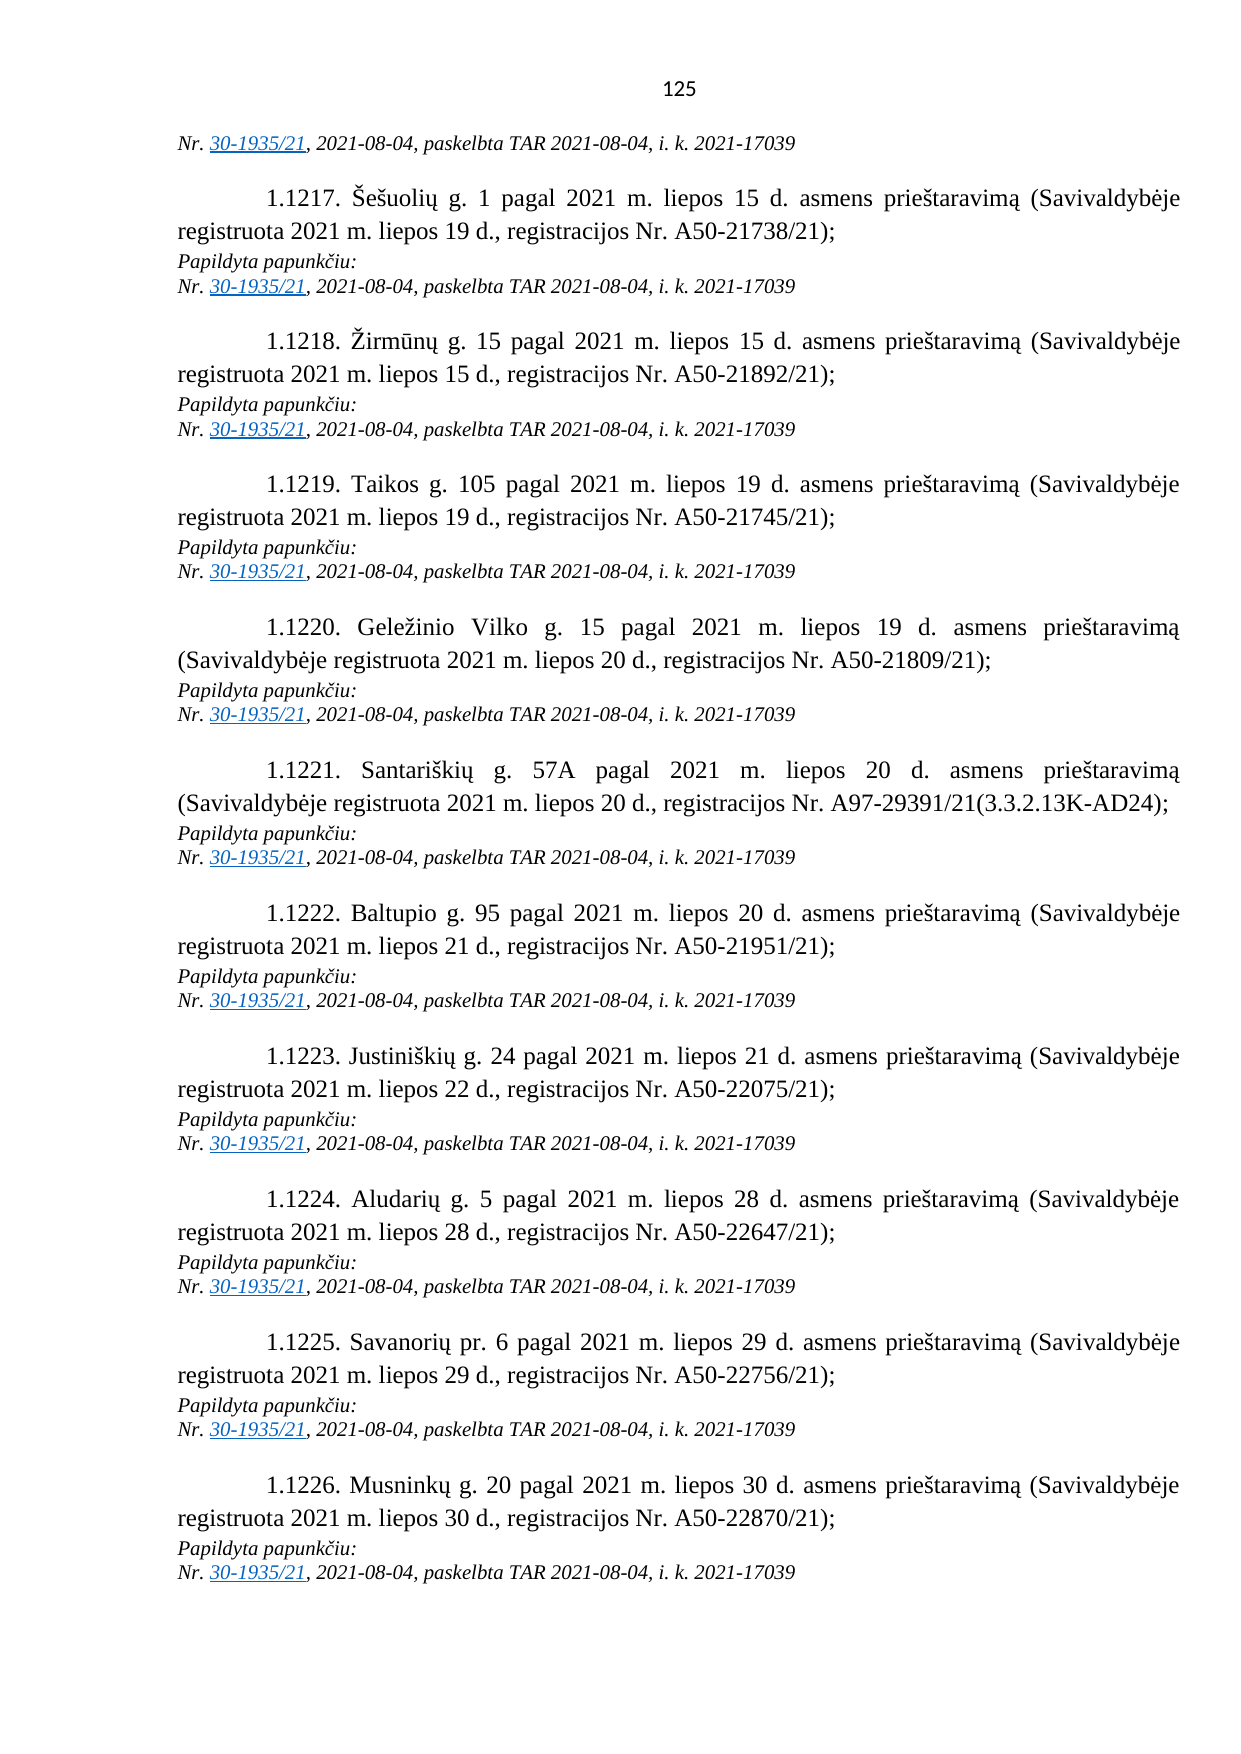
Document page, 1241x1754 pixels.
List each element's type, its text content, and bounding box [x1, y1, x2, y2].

text Papildyta papunkčiu: [177, 1107, 1181, 1131]
text 1.1224. Aludarių g. 5 pagal 2021 m. liepos 28 d. asmens prieštaravimą (Savivaldybėje registruota 2021 m. liepos 28 d., registracijos Nr. A50-22647/21); [177, 1184, 1181, 1246]
text 1.1222. Baltupio g. 95 pagal 2021 m. liepos 20 d. asmens prieštaravimą (Savivaldybėje registruota 2021 m. liepos 21 d., registracijos Nr. A50-21951/21); [177, 898, 1181, 960]
text 1.1217. Šešuolių g. 1 pagal 2021 m. liepos 15 d. asmens prieštaravimą (Savivaldybėje registruota 2021 m. liepos 19 d., registracijos Nr. A50-21738/21); [177, 183, 1181, 245]
text Nr. 30-1935/21, 2021-08-04, paskelbta TAR 2021-08-04, i. k. 2021-17039 [177, 988, 1181, 1012]
text Papildyta papunkčiu: [177, 1536, 1181, 1560]
text Papildyta papunkčiu: [177, 678, 1181, 702]
text Nr. 30-1935/21, 2021-08-04, paskelbta TAR 2021-08-04, i. k. 2021-17039 [177, 1417, 1181, 1441]
text Nr. 30-1935/21, 2021-08-04, paskelbta TAR 2021-08-04, i. k. 2021-17039 [177, 1274, 1181, 1298]
text Papildyta papunkčiu: [177, 249, 1181, 273]
text Nr. 30-1935/21, 2021-08-04, paskelbta TAR 2021-08-04, i. k. 2021-17039 [177, 845, 1181, 869]
text 1.1221. Santariškių g. 57A pagal 2021 m. liepos 20 d. asmens prieštaravimą (Savivaldybėje registruota 2021 m. liepos 20 d., registracijos Nr. A97-29391/21(3.3.2.13K-AD24); [177, 755, 1181, 817]
text Nr. 30-1935/21, 2021-08-04, paskelbta TAR 2021-08-04, i. k. 2021-17039 [177, 559, 1181, 583]
text 1.1225. Savanorių pr. 6 pagal 2021 m. liepos 29 d. asmens prieštaravimą (Savivaldybėje registruota 2021 m. liepos 29 d., registracijos Nr. A50-22756/21); [177, 1327, 1181, 1388]
text 1.1219. Taikos g. 105 pagal 2021 m. liepos 19 d. asmens prieštaravimą (Savivaldybėje registruota 2021 m. liepos 19 d., registracijos Nr. A50-21745/21); [177, 469, 1181, 531]
text 1.1220. Geležinio Vilko g. 15 pagal 2021 m. liepos 19 d. asmens prieštaravimą (Savivaldybėje registruota 2021 m. liepos 20 d., registracijos Nr. A50-21809/21); [177, 612, 1181, 674]
text Papildyta papunkčiu: [177, 1250, 1181, 1274]
text Nr. 30-1935/21, 2021-08-04, paskelbta TAR 2021-08-04, i. k. 2021-17039 [177, 1560, 1181, 1584]
text Nr. 30-1935/21, 2021-08-04, paskelbta TAR 2021-08-04, i. k. 2021-17039 [177, 1131, 1181, 1155]
text Papildyta papunkčiu: [177, 964, 1181, 988]
text Papildyta papunkčiu: [177, 1393, 1181, 1417]
text Nr. 30-1935/21, 2021-08-04, paskelbta TAR 2021-08-04, i. k. 2021-17039 [177, 416, 1181, 441]
text Nr. 30-1935/21, 2021-08-04, paskelbta TAR 2021-08-04, i. k. 2021-17039 [177, 273, 1181, 298]
text 1.1223. Justiniškių g. 24 pagal 2021 m. liepos 21 d. asmens prieštaravimą (Savivaldybėje registruota 2021 m. liepos 22 d., registracijos Nr. A50-22075/21); [177, 1041, 1181, 1103]
text Papildyta papunkčiu: [177, 392, 1181, 416]
text Nr. 30-1935/21, 2021-08-04, paskelbta TAR 2021-08-04, i. k. 2021-17039 [177, 702, 1181, 726]
text Papildyta papunkčiu: [177, 535, 1181, 559]
text 1.1218. Žirmūnų g. 15 pagal 2021 m. liepos 15 d. asmens prieštaravimą (Savivaldybėje registruota 2021 m. liepos 15 d., registracijos Nr. A50-21892/21); [177, 326, 1181, 388]
text Papildyta papunkčiu: [177, 821, 1181, 845]
text Nr. 30-1935/21, 2021-08-04, paskelbta TAR 2021-08-04, i. k. 2021-17039 [177, 131, 1181, 155]
text 1.1226. Musninkų g. 20 pagal 2021 m. liepos 30 d. asmens prieštaravimą (Savivaldybėje registruota 2021 m. liepos 30 d., registracijos Nr. A50-22870/21); [177, 1470, 1181, 1531]
